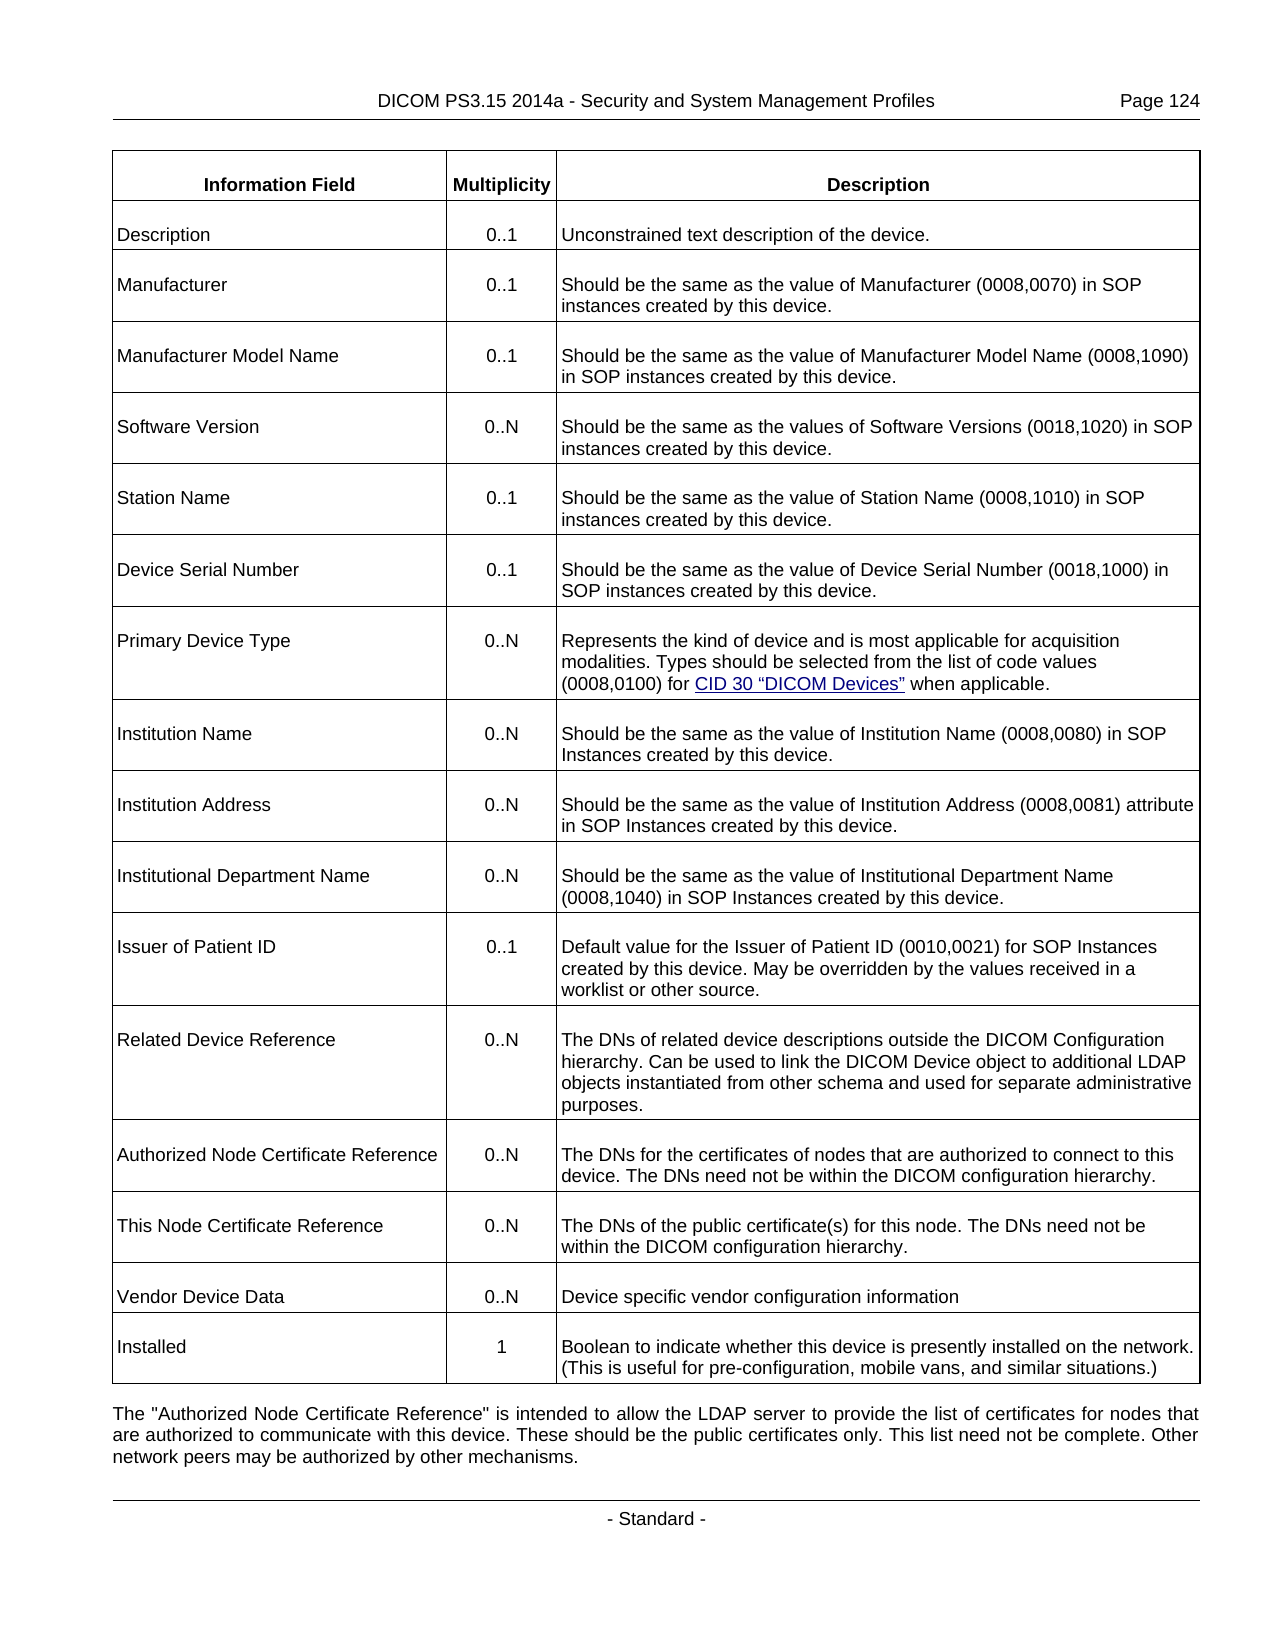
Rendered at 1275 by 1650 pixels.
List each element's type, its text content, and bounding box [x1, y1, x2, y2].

table_cell Default value for the Issuer of Patient ID (0010,0021) for SOP Instances created by this device. May be overridden by the values received in a worklist or other source. [557, 913, 1199, 1005]
table_cell Description [113, 201, 446, 249]
table_cell Should be the same as the value of Institutional Department Name (0008,1040) in SOP Instances created by this device. [557, 842, 1199, 912]
table_cell Boolean to indicate whether this device is presently installed on the network. (This is useful for pre-configuration, mobile vans, and similar situations.) [557, 1313, 1199, 1383]
table_cell 0..1 [447, 250, 556, 321]
table_cell Institution Name [113, 700, 446, 770]
table_cell Should be the same as the values of Software Versions (0018,1020) in SOP instances created by this device. [557, 393, 1199, 463]
table_cell 0..1 [447, 464, 556, 534]
table_cell 0..1 [447, 913, 556, 1005]
table_cell 0..N [447, 1006, 556, 1119]
table_cell 0..1 [447, 322, 556, 392]
table_cell Station Name [113, 464, 446, 534]
table_cell Vendor Device Data [113, 1263, 446, 1312]
table_cell Should be the same as the value of Device Serial Number (0018,1000) in SOP instances created by this device. [557, 535, 1199, 606]
table_cell The DNs of the public certificate(s) for this node. The DNs need not be within the DICOM configuration hierarchy. [557, 1192, 1199, 1262]
table_cell Primary Device Type [113, 607, 446, 698]
table_cell Issuer of Patient ID [113, 913, 446, 1005]
table_cell Should be the same as the value of Station Name (0008,1010) in SOP instances created by this device. [557, 464, 1199, 534]
table_cell Related Device Reference [113, 1006, 446, 1119]
table_cell 0..N [447, 771, 556, 841]
table_cell Installed [113, 1313, 446, 1383]
table_cell Represents the kind of device and is most applicable for acquisition modalities. Types should be selected from the list of code values (0008,0100) for CID 30 “DICOM Devices” when applicable. [557, 607, 1199, 698]
table_cell Device specific vendor configuration information [557, 1263, 1199, 1312]
table_cell Should be the same as the value of Manufacturer Model Name (0008,1090) in SOP instances created by this device. [557, 322, 1199, 392]
table_cell 0..1 [447, 201, 556, 249]
table_cell Unconstrained text description of the device. [557, 201, 1199, 249]
table_cell 0..N [447, 842, 556, 912]
table_cell Institution Address [113, 771, 446, 841]
table_header Information Field [113, 151, 446, 200]
table_cell 0..N [447, 1120, 556, 1191]
table_cell Device Serial Number [113, 535, 446, 606]
table_cell The DNs of related device descriptions outside the DICOM Configuration hierarchy. Can be used to link the DICOM Device object to additional LDAP objects instantiated from other schema and used for separate administrative purposes. [557, 1006, 1199, 1119]
table_cell Should be the same as the value of Manufacturer (0008,0070) in SOP instances created by this device. [557, 250, 1199, 321]
table_cell Institutional Department Name [113, 842, 446, 912]
table_cell Manufacturer [113, 250, 446, 321]
table_cell Software Version [113, 393, 446, 463]
table_cell 0..N [447, 1192, 556, 1262]
text The "Authorized Node Certificate Reference" is intended to allow the LDAP server to provide the list of certificates for nodes that are authorized to communicate with this device. These should be the public certificates only. This list need not be complete. Other network peers may be authorized by other mechanisms. [112, 1403, 1200, 1467]
table_cell 0..N [447, 607, 556, 698]
table_cell Authorized Node Certificate Reference [113, 1120, 446, 1191]
table_cell 0..N [447, 700, 556, 770]
table_cell 1 [447, 1313, 556, 1383]
table_header Description [557, 151, 1199, 200]
table_cell 0..N [447, 393, 556, 463]
table_header Multiplicity [447, 151, 556, 200]
table_cell 0..N [447, 1263, 556, 1312]
table_cell Manufacturer Model Name [113, 322, 446, 392]
table_cell Should be the same as the value of Institution Address (0008,0081) attribute in SOP Instances created by this device. [557, 771, 1199, 841]
table_cell This Node Certificate Reference [113, 1192, 446, 1262]
table_cell The DNs for the certificates of nodes that are authorized to connect to this device. The DNs need not be within the DICOM configuration hierarchy. [557, 1120, 1199, 1191]
table_cell Should be the same as the value of Institution Name (0008,0080) in SOP Instances created by this device. [557, 700, 1199, 770]
table_cell 0..1 [447, 535, 556, 606]
